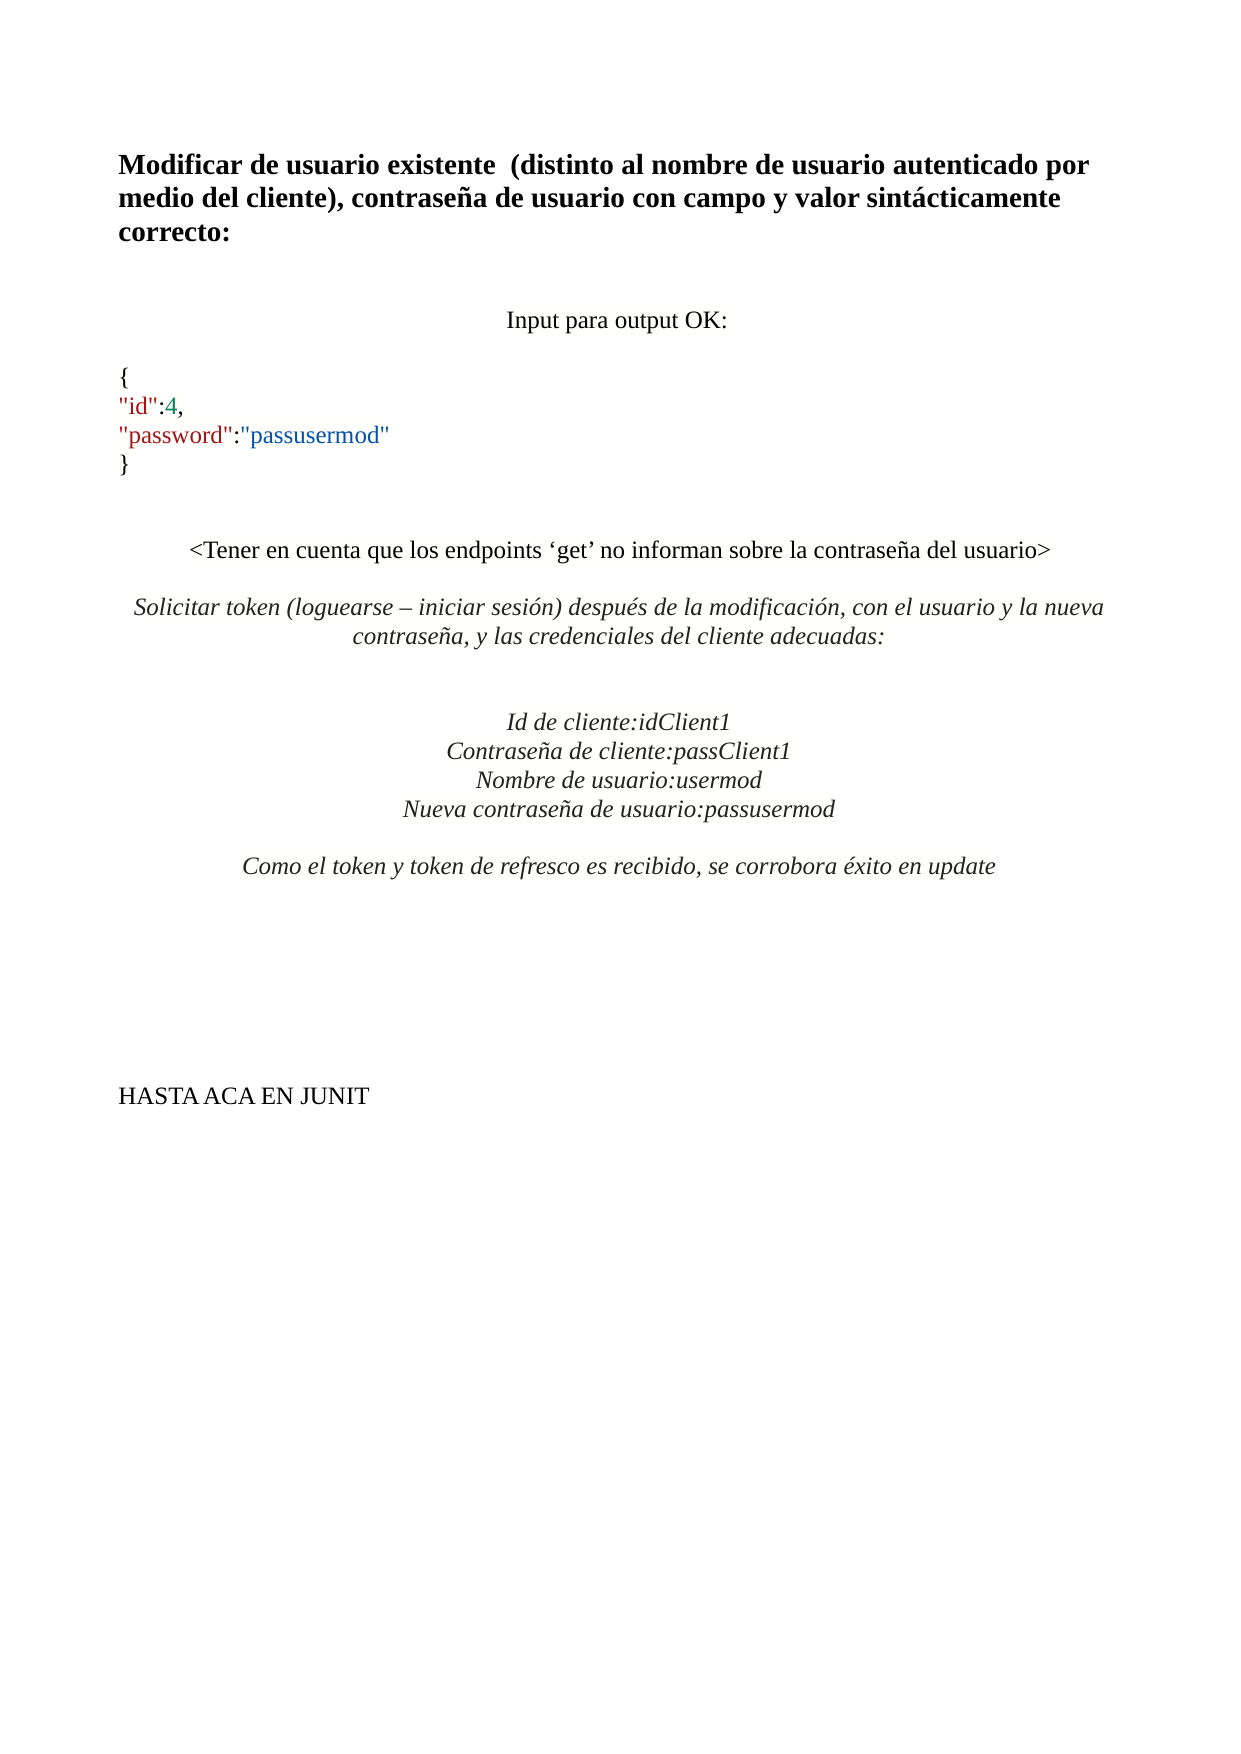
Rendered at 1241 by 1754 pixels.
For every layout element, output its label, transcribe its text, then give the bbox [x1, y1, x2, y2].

text Modificar de usuario existente (distinto al nombre de usuario autenticado por medio del cliente), contraseña de usuario con campo y valor sintácticamente correcto: [118, 147, 1122, 247]
text { [118, 362, 1122, 391]
text "password":"passusermod" [118, 420, 1122, 449]
text } [118, 449, 1122, 477]
text Nueva contraseña de usuario:passusermod [118, 794, 1122, 822]
text Solicitar token (loguearse – iniciar sesión) después de la modificación, con el usuario y la nueva contraseña, y las credenciales del cliente adecuadas: [118, 592, 1122, 650]
text HASTA ACA EN JUNIT [118, 1081, 1122, 1110]
text Input para output OK: [118, 305, 1122, 334]
text "id":4, [118, 391, 1122, 420]
text <Tener en cuenta que los endpoints ‘get’ no informan sobre la contraseña del usuario> [118, 535, 1122, 564]
text Id de cliente:idClient1 [118, 707, 1122, 736]
text Nombre de usuario:usermod [118, 765, 1122, 794]
text Contraseña de cliente:passClient1 [118, 736, 1122, 765]
text Como el token y token de refresco es recibido, se corrobora éxito en update [118, 851, 1122, 880]
